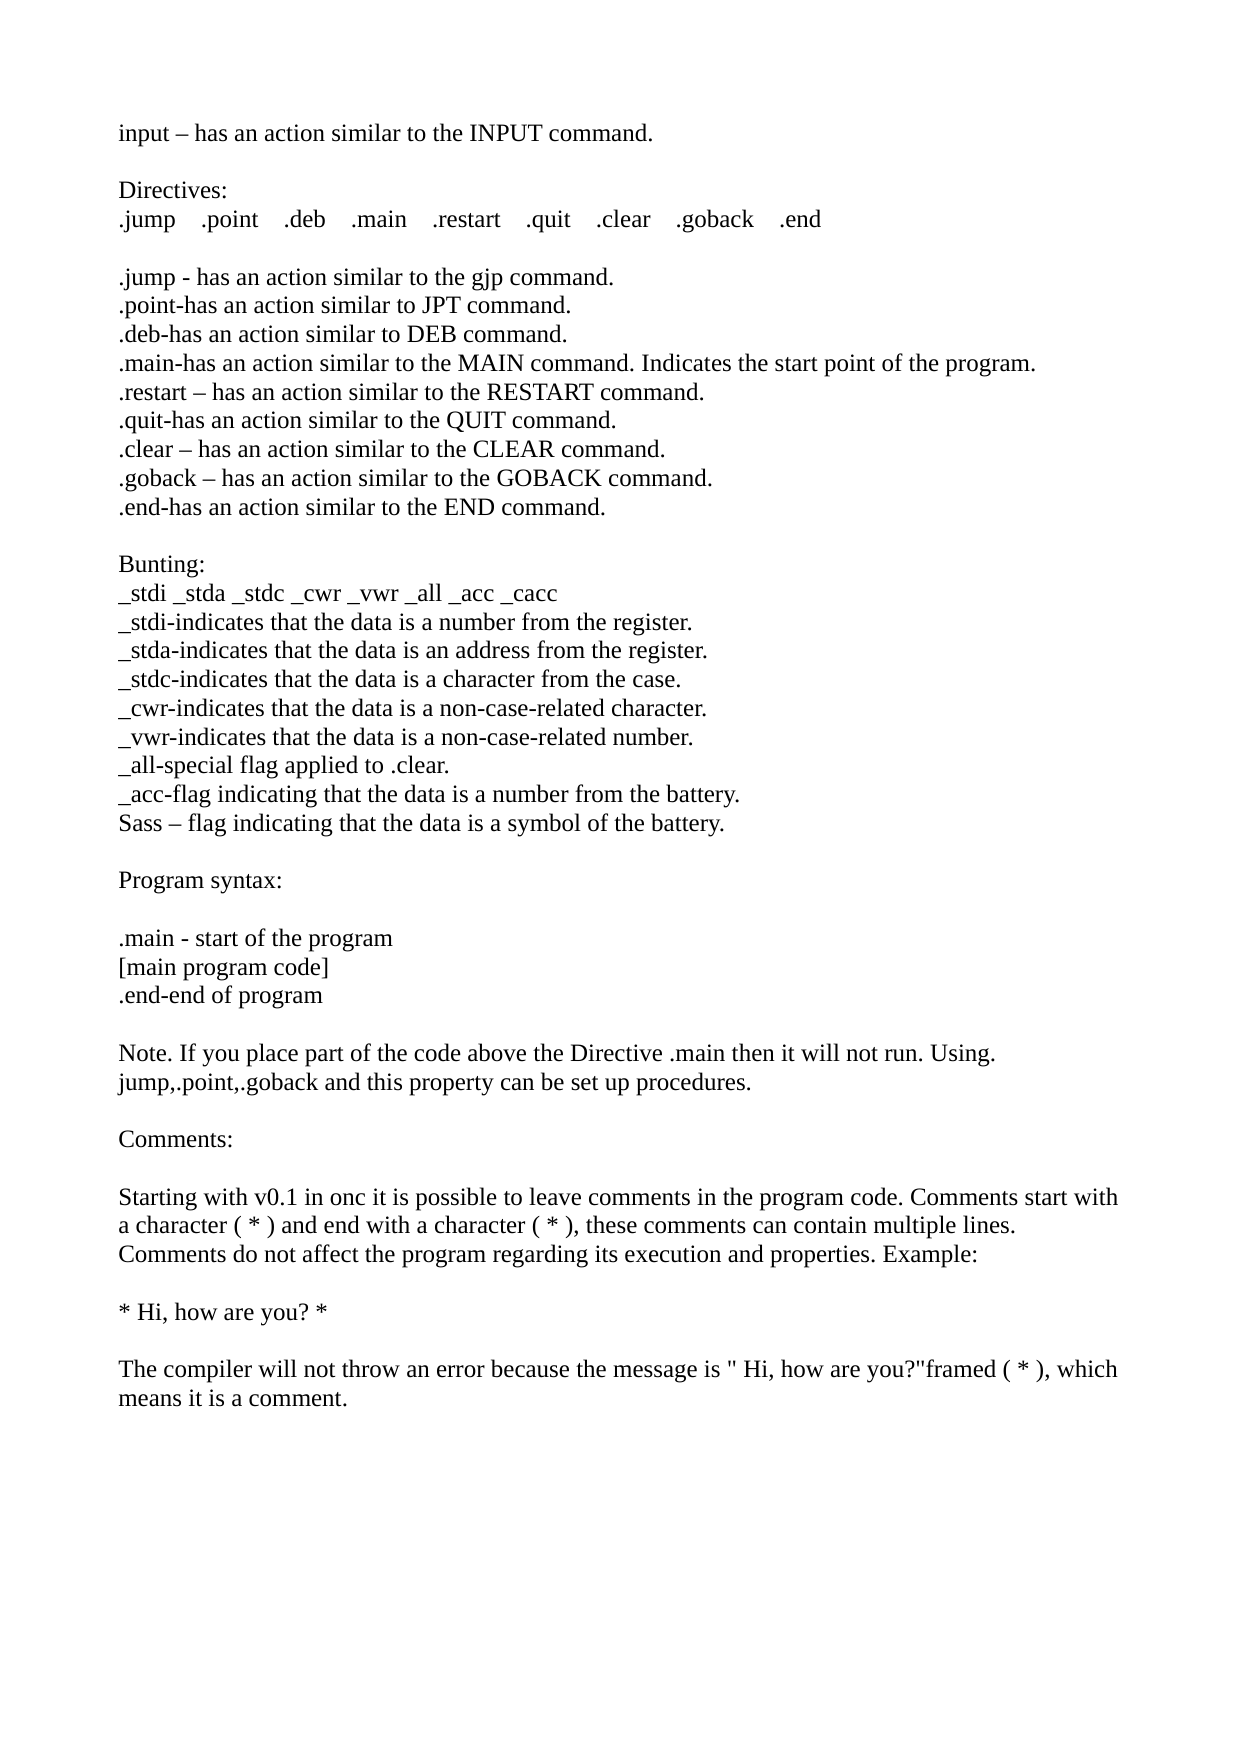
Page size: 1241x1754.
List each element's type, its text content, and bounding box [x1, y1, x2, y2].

text .jump .point .deb .main .restart .quit .clear .goback .end [118, 204, 1122, 233]
text .main - start of the program [118, 923, 1122, 952]
text Comments: [118, 1124, 1122, 1153]
text The compiler will not throw an error because the message is " Hi, how are you?"framed ( * ), which means it is a comment. [118, 1354, 1122, 1412]
text .deb-has an action similar to DEB command. [118, 319, 1122, 348]
text _all-special flag applied to .clear. [118, 751, 1122, 779]
text _stdc-indicates that the data is a character from the case. [118, 664, 1122, 693]
text [main program code] [118, 952, 1122, 981]
text Program syntax: [118, 866, 1122, 894]
text .quit-has an action similar to the QUIT command. [118, 406, 1122, 434]
text .point-has an action similar to JPT command. [118, 291, 1122, 319]
text _vwr-indicates that the data is a non-case-related number. [118, 722, 1122, 751]
text * Hi, how are you? * [118, 1297, 1122, 1326]
text _stdi _stda _stdc _cwr _vwr _all _acc _cacc [118, 578, 1122, 607]
text .restart – has an action similar to the RESTART command. [118, 377, 1122, 406]
text Bunting: [118, 549, 1122, 578]
text _acc-flag indicating that the data is a number from the battery. [118, 779, 1122, 808]
text Sass – flag indicating that the data is a symbol of the battery. [118, 808, 1122, 837]
text Note. If you place part of the code above the Directive .main then it will not run. Using. jump,.point,.goback and this property can be set up procedures. [118, 1038, 1122, 1096]
text .main-has an action similar to the MAIN command. Indicates the start point of the program. [118, 348, 1122, 377]
text .goback – has an action similar to the GOBACK command. [118, 463, 1122, 492]
text Starting with v0.1 in onc it is possible to leave comments in the program code. Comments start with a character ( * ) and end with a character ( * ), these comments can contain multiple lines. Comments do not affect the program regarding its execution and properties. Example: [118, 1182, 1122, 1268]
text _stdi-indicates that the data is a number from the register. [118, 607, 1122, 636]
text input – has an action similar to the INPUT command. [118, 118, 1122, 147]
text .end-end of program [118, 981, 1122, 1009]
text Directives: [118, 176, 1122, 204]
text .clear – has an action similar to the CLEAR command. [118, 434, 1122, 463]
text .end-has an action similar to the END command. [118, 492, 1122, 521]
text _cwr-indicates that the data is a non-case-related character. [118, 693, 1122, 722]
text _stda-indicates that the data is an address from the register. [118, 636, 1122, 664]
text .jump - has an action similar to the gjp command. [118, 262, 1122, 291]
